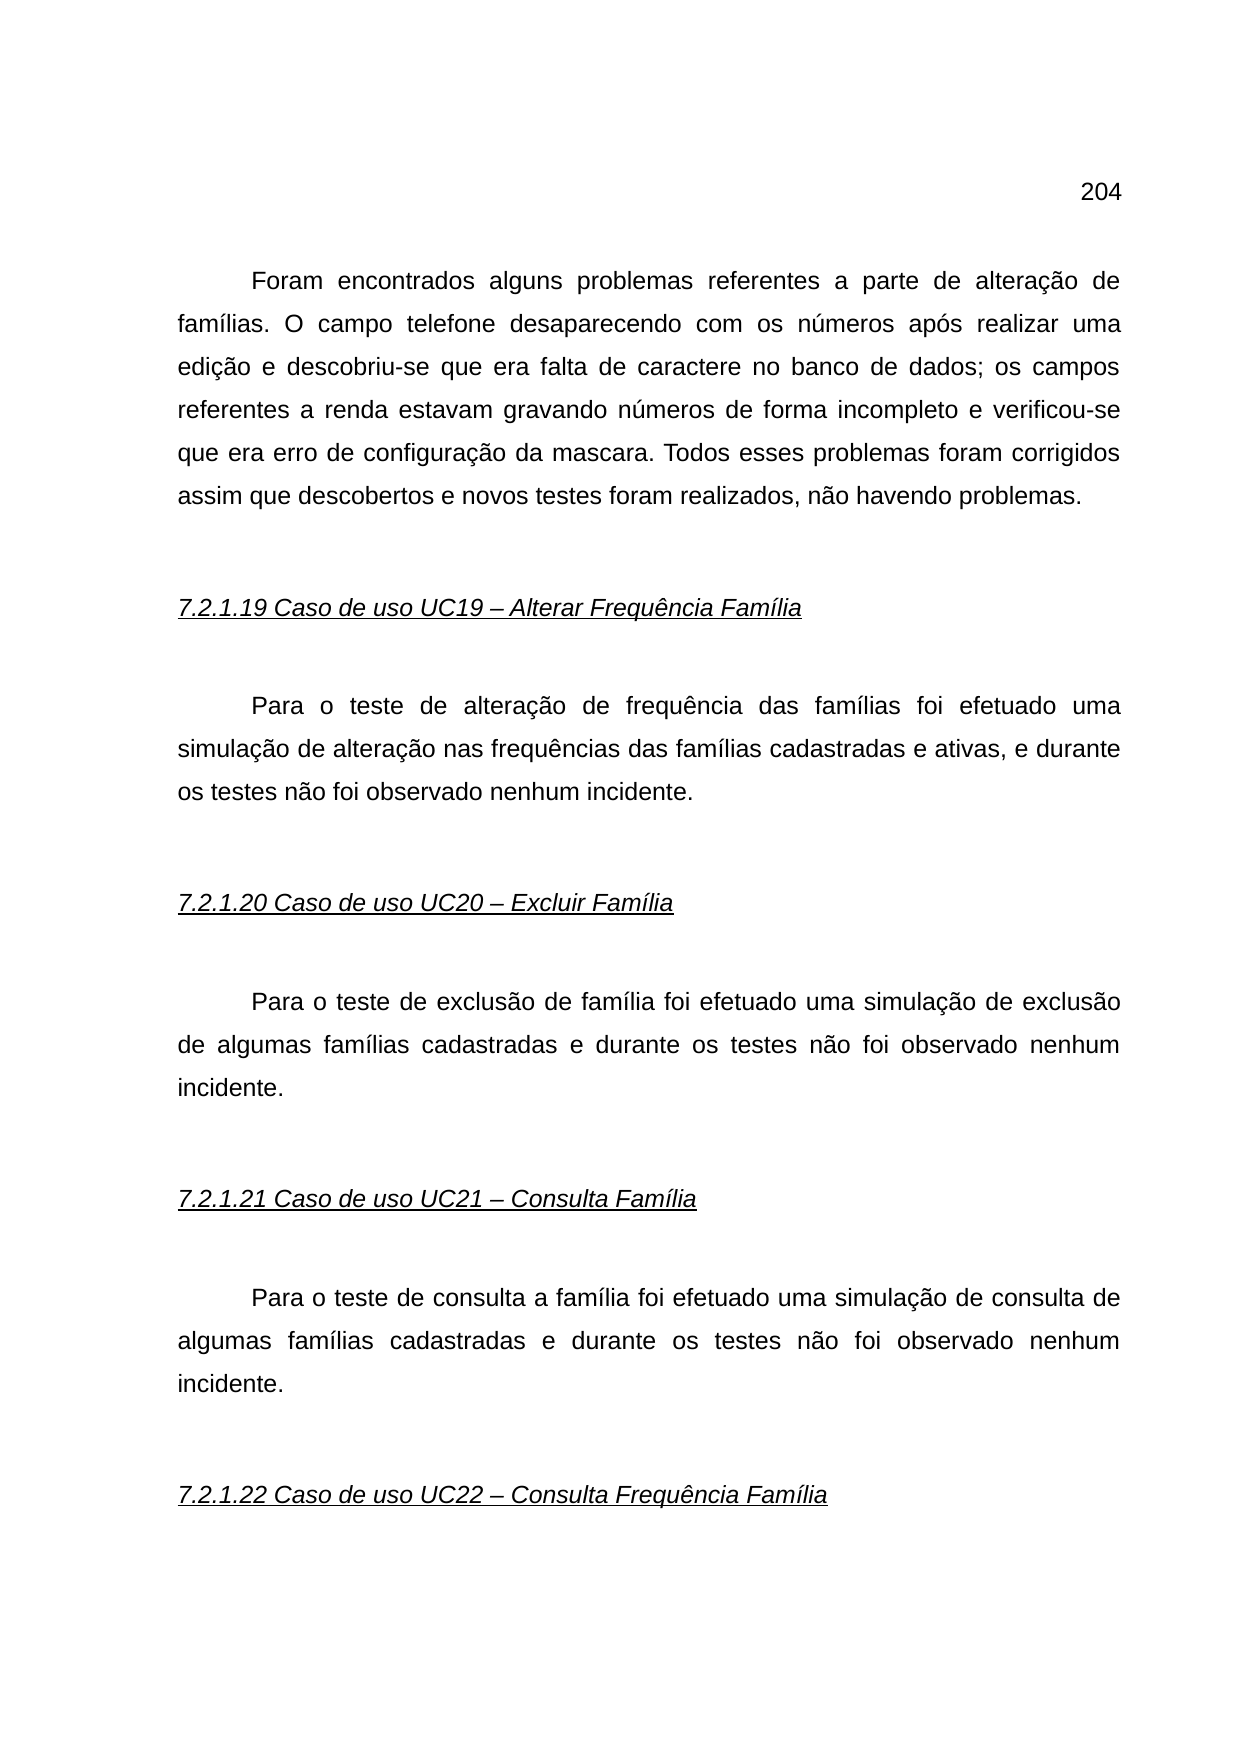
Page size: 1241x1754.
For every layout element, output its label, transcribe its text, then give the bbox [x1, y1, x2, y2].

text Para o teste de alteração de frequência das famílias foi efetuado uma simulação de alteração nas frequências das famílias cadastradas e ativas, e durante os testes não foi observado nenhum incidente. [177, 691, 1122, 806]
subtitle 7.2.1.20 Caso de uso UC20 – Excluir Família [177, 888, 1122, 917]
subtitle 7.2.1.21 Caso de uso UC21 – Consulta Família [177, 1184, 1122, 1213]
text Para o teste de consulta a família foi efetuado uma simulação de consulta de algumas famílias cadastradas e durante os testes não foi observado nenhum incidente. [177, 1283, 1122, 1398]
text Foram encontrados alguns problemas referentes a parte de alteração de famílias. O campo telefone desaparecendo com os números após realizar uma edição e descobriu-se que era falta de caractere no banco de dados; os campos referentes a renda estavam gravando números de forma incompleto e verificou-se que era erro de configuração da mascara. Todos esses problemas foram corrigidos assim que descobertos e novos testes foram realizados, não havendo problemas. [177, 266, 1122, 510]
subtitle 7.2.1.19 Caso de uso UC19 – Alterar Frequência Família [177, 593, 1122, 621]
subtitle 7.2.1.22 Caso de uso UC22 – Consulta Frequência Família [177, 1480, 1122, 1509]
text Para o teste de exclusão de família foi efetuado uma simulação de exclusão de algumas famílias cadastradas e durante os testes não foi observado nenhum incidente. [177, 987, 1122, 1102]
